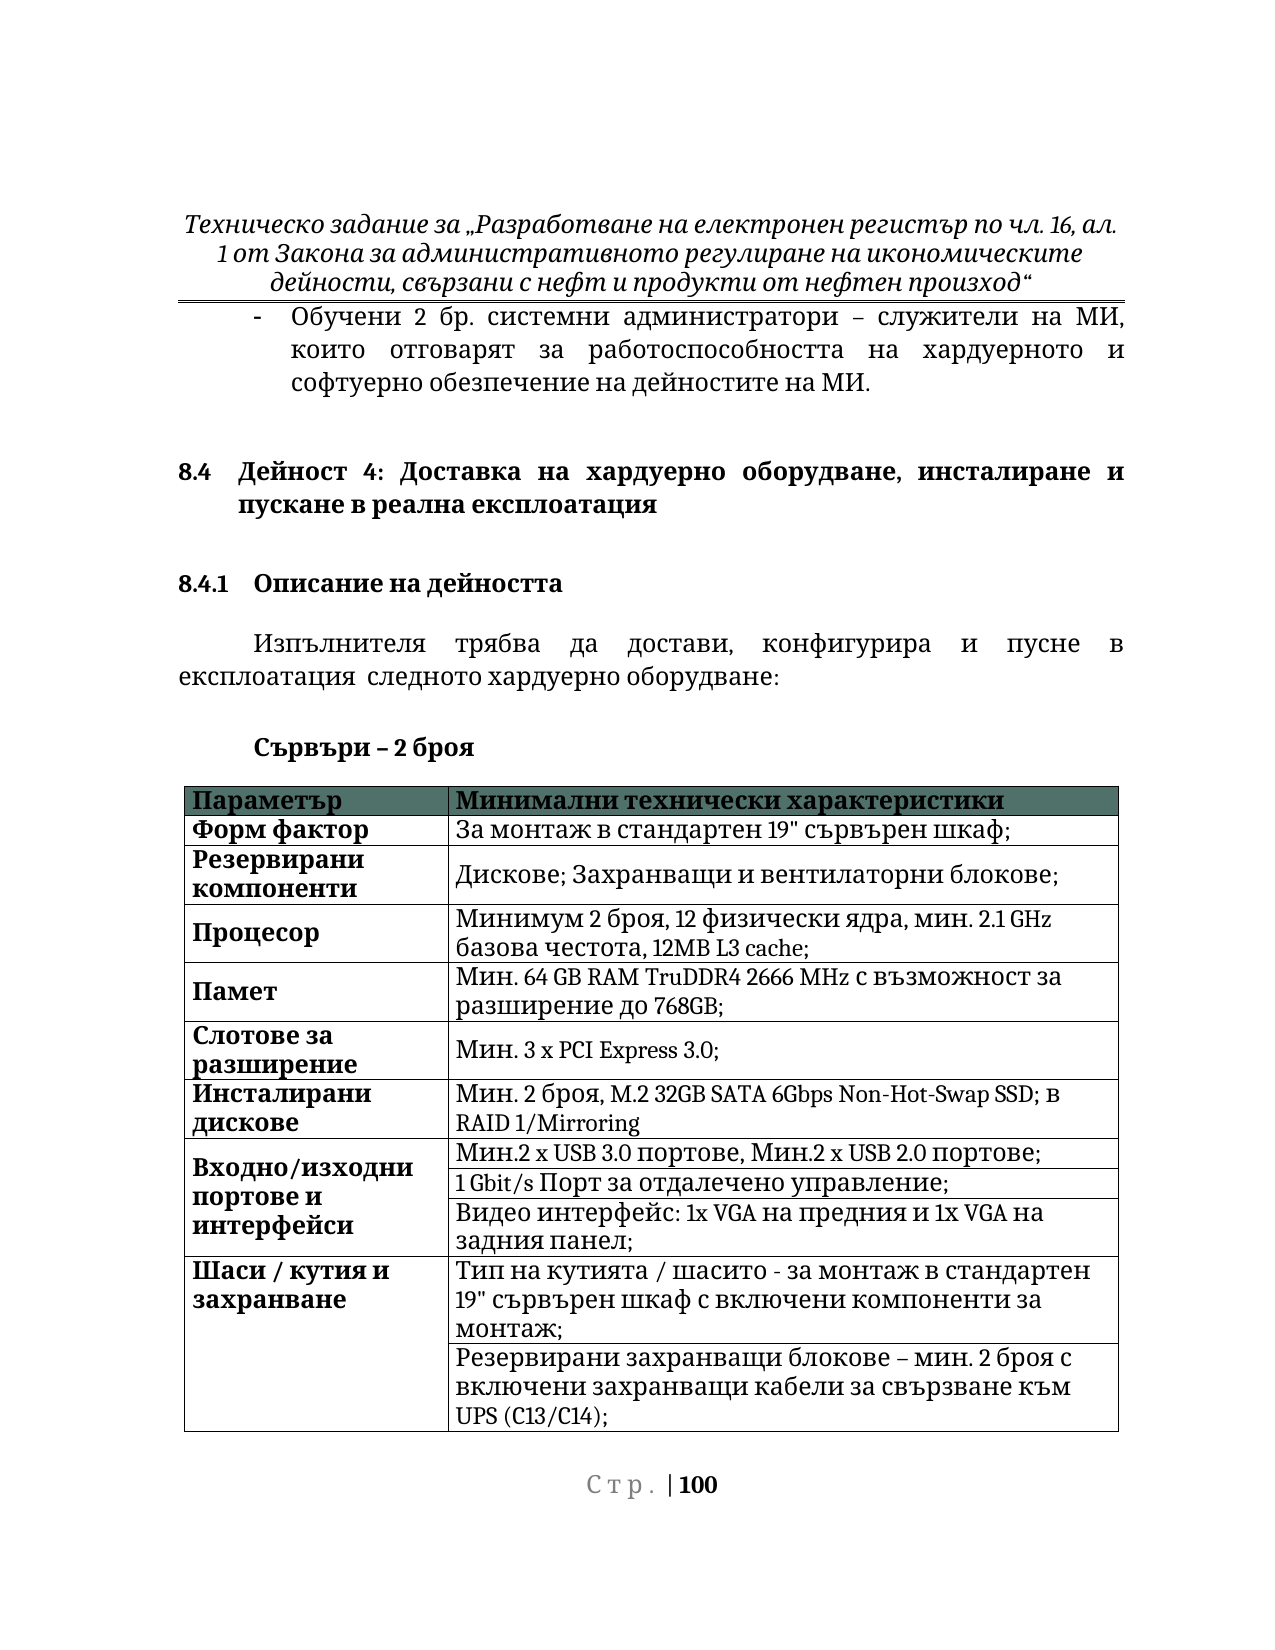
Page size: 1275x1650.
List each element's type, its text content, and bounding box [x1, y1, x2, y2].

table_cell Инсталирани дискове [185, 1080, 448, 1138]
table_cell Тип на кутията / шасито - за монтаж в стандартен 19" сървърен шкаф с включени компоненти за монтаж; [449, 1257, 1118, 1343]
table_cell Мин.2 x USB 3.0 портове, Мин.2 x USB 2.0 портове; [449, 1139, 1118, 1168]
text Сървъри – 2 броя [178, 734, 1125, 762]
table_header Параметър [185, 787, 448, 815]
table_cell Входно/изходни портове и интерфейси [185, 1139, 448, 1256]
subtitle Описание на дейността [178, 570, 1125, 599]
table_cell Минимум 2 броя, 12 физически ядра, мин. 2.1 GHz базова честота, 12MB L3 cache; [449, 905, 1118, 962]
table_cell Резервирани захранващи блокове – мин. 2 броя с включени захранващи кабели за свързване към UPS (C13/C14); [449, 1344, 1118, 1431]
table_cell Мин. 2 броя, M.2 32GB SATA 6Gbps Non-Hot-Swap SSD; в RAID 1/Mirroring [449, 1080, 1118, 1138]
table_cell Памет [185, 963, 448, 1021]
subtitle Дейност 4: Доставка на хардуерно оборудване, инсталиране и пускане в реална експлоатация [178, 458, 1125, 520]
table_cell Шаси / кутия и захранване [185, 1257, 448, 1431]
list Обучени 2 бр. системни администратори – служители на МИ, които отговарят за работоспособността на хардуерното и софтуерно обезпечение на дейностите на МИ. [253, 303, 1125, 398]
table_cell За монтаж в стандартен 19" сървърен шкаф; [449, 816, 1118, 845]
table_cell Слотове за разширение [185, 1022, 448, 1079]
table_cell Процесор [185, 905, 448, 962]
table_cell Форм фактор [185, 816, 448, 845]
table_cell Мин. 64 GB RAM TruDDR4 2666 MHz с възможност за разширение до 768GB; [449, 963, 1118, 1021]
table_header Минимални технически характеристики [449, 787, 1118, 815]
table_cell 1 Gbit/s Порт за отдалечено управление; [449, 1169, 1118, 1197]
table_cell Видео интерфейс: 1x VGA на предния и 1х VGA на задния панел; [449, 1199, 1118, 1256]
table_cell Дискове; Захранващи и вентилаторни блокове; [449, 846, 1118, 904]
table_cell Мин. 3 x PCI Express 3.0; [449, 1022, 1118, 1079]
text Изпълнителя трябва да достави, конфигурира и пусне в експлоатация следното хардуерно оборудване: [178, 630, 1125, 692]
table_cell Резервирани компоненти [185, 846, 448, 904]
